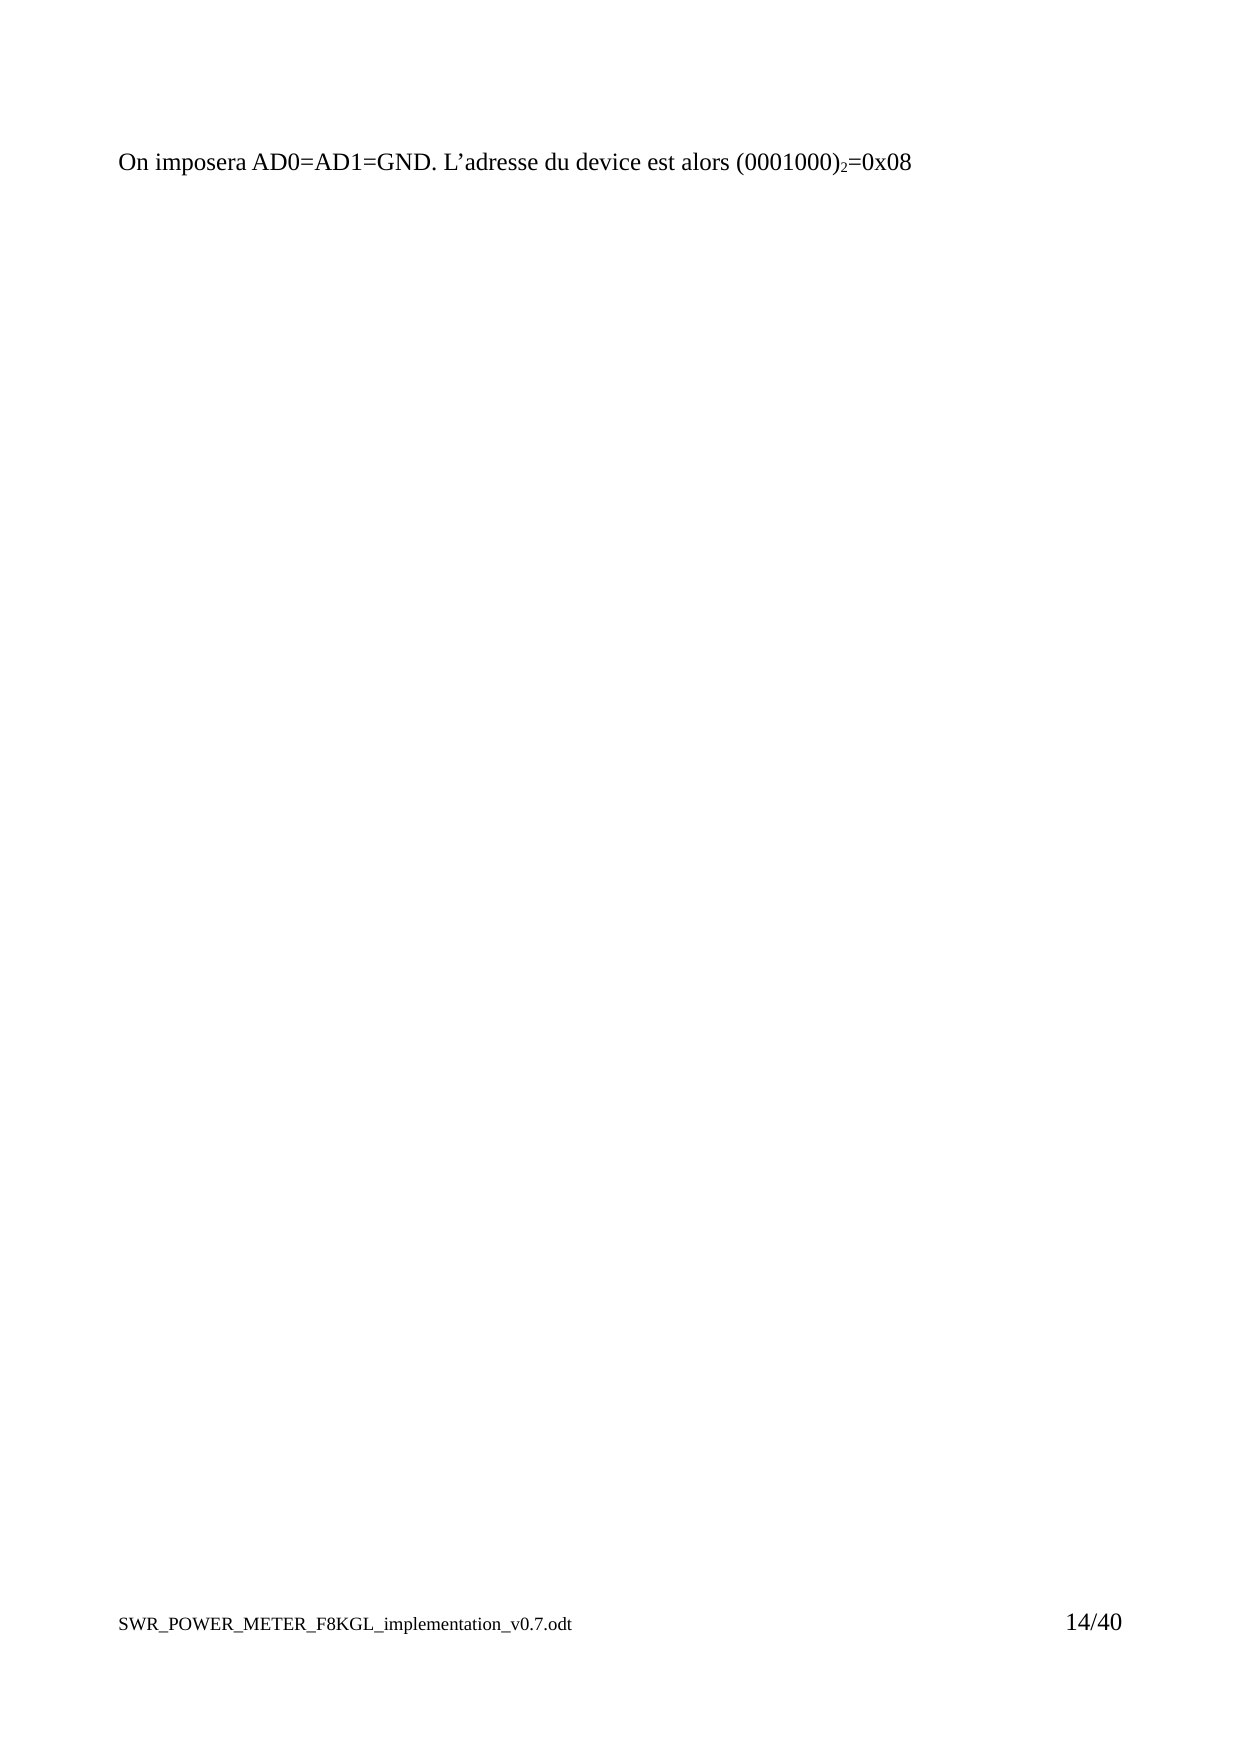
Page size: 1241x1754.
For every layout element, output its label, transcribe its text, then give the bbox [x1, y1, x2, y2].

text On imposera AD0=AD1=GND. L’adresse du device est alors (0001000)2=0x08 [118, 147, 1122, 176]
